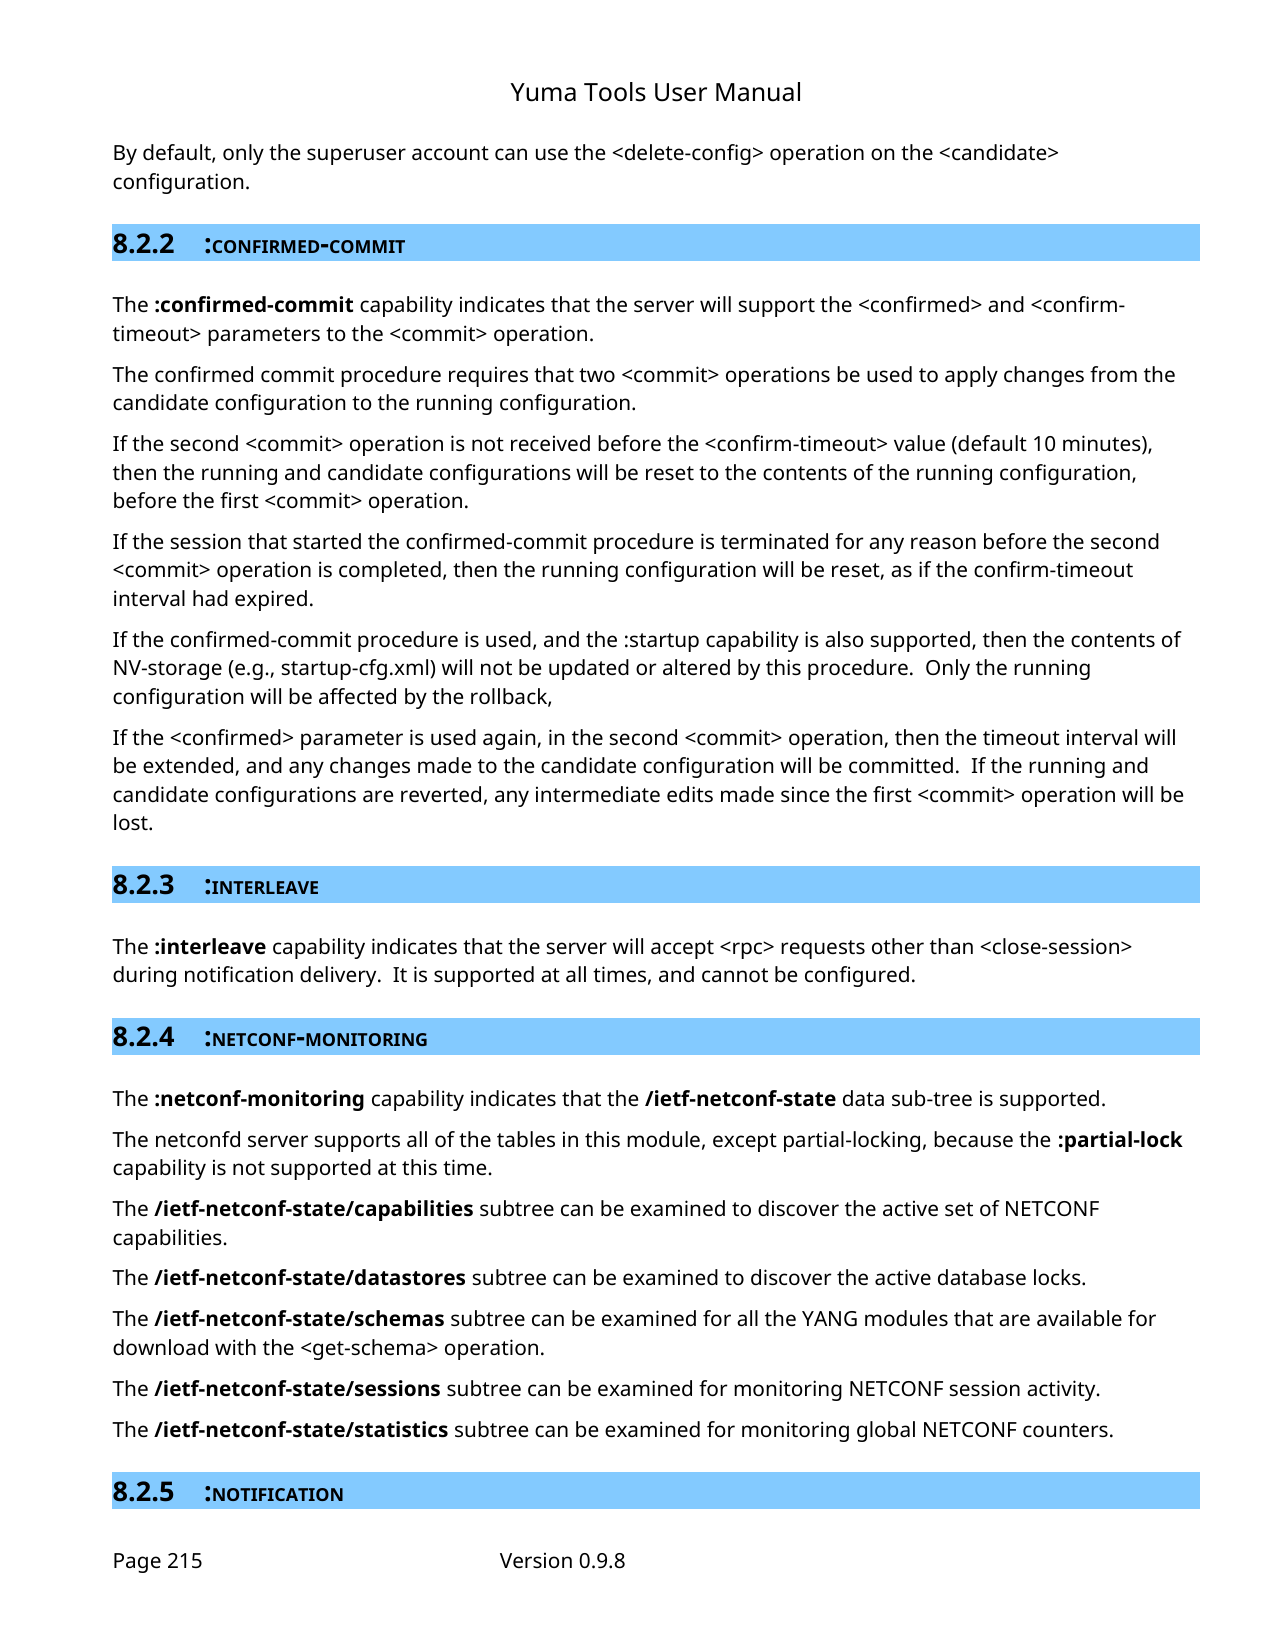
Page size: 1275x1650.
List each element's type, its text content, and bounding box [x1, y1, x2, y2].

text If the confirmed-commit procedure is used, and the :startup capability is also supported, then the contents of NV-storage (e.g., startup-cfg.xml) will not be updated or altered by this procedure. Only the running configuration will be affected by the rollback, [112, 625, 1200, 710]
text If the session that started the confirmed-commit procedure is terminated for any reason before the second <commit> operation is completed, then the running configuration will be reset, as if the confirm-timeout interval had expired. [112, 527, 1200, 612]
subtitle :notification [112, 1472, 1200, 1509]
text The :interleave capability indicates that the server will accept <rpc> requests other than <close-session> during notification delivery. It is supported at all times, and cannot be configured. [112, 932, 1200, 989]
text The /ietf-netconf-state/statistics subtree can be examined for monitoring global NETCONF counters. [112, 1415, 1200, 1443]
text The netconfd server supports all of the tables in this module, except partial-locking, because the :partial-lock capability is not supported at this time. [112, 1125, 1200, 1182]
text The /ietf-netconf-state/capabilities subtree can be examined to discover the active set of NETCONF capabilities. [112, 1194, 1200, 1251]
subtitle :confirmed-commit [112, 224, 1200, 261]
text If the second <commit> operation is not received before the <confirm-timeout> value (default 10 minutes), then the running and candidate configurations will be reset to the contents of the running configuration, before the first <commit> operation. [112, 429, 1200, 515]
text The /ietf-netconf-state/sessions subtree can be examined for monitoring NETCONF session activity. [112, 1374, 1200, 1402]
text If the <confirmed> parameter is used again, in the second <commit> operation, then the timeout interval will be extended, and any changes made to the candidate configuration will be committed. If the running and candidate configurations are reverted, any intermediate edits made since the first <commit> operation will be lost. [112, 723, 1200, 837]
text The :confirmed-commit capability indicates that the server will support the <confirmed> and <confirm-timeout> parameters to the <commit> operation. [112, 291, 1200, 347]
text The :netconf-monitoring capability indicates that the /ietf-netconf-state data sub-tree is supported. [112, 1084, 1200, 1112]
text The /ietf-netconf-state/datastores subtree can be examined to discover the active database locks. [112, 1263, 1200, 1292]
text By default, only the superuser account can use the <delete-config> operation on the <candidate> configuration. [112, 138, 1200, 195]
text The confirmed commit procedure requires that two <commit> operations be used to apply changes from the candidate configuration to the running configuration. [112, 360, 1200, 417]
subtitle :interleave [112, 866, 1200, 903]
text The /ietf-netconf-state/schemas subtree can be examined for all the YANG modules that are available for download with the <get-schema> operation. [112, 1304, 1200, 1361]
subtitle :netconf-monitoring [112, 1018, 1200, 1055]
